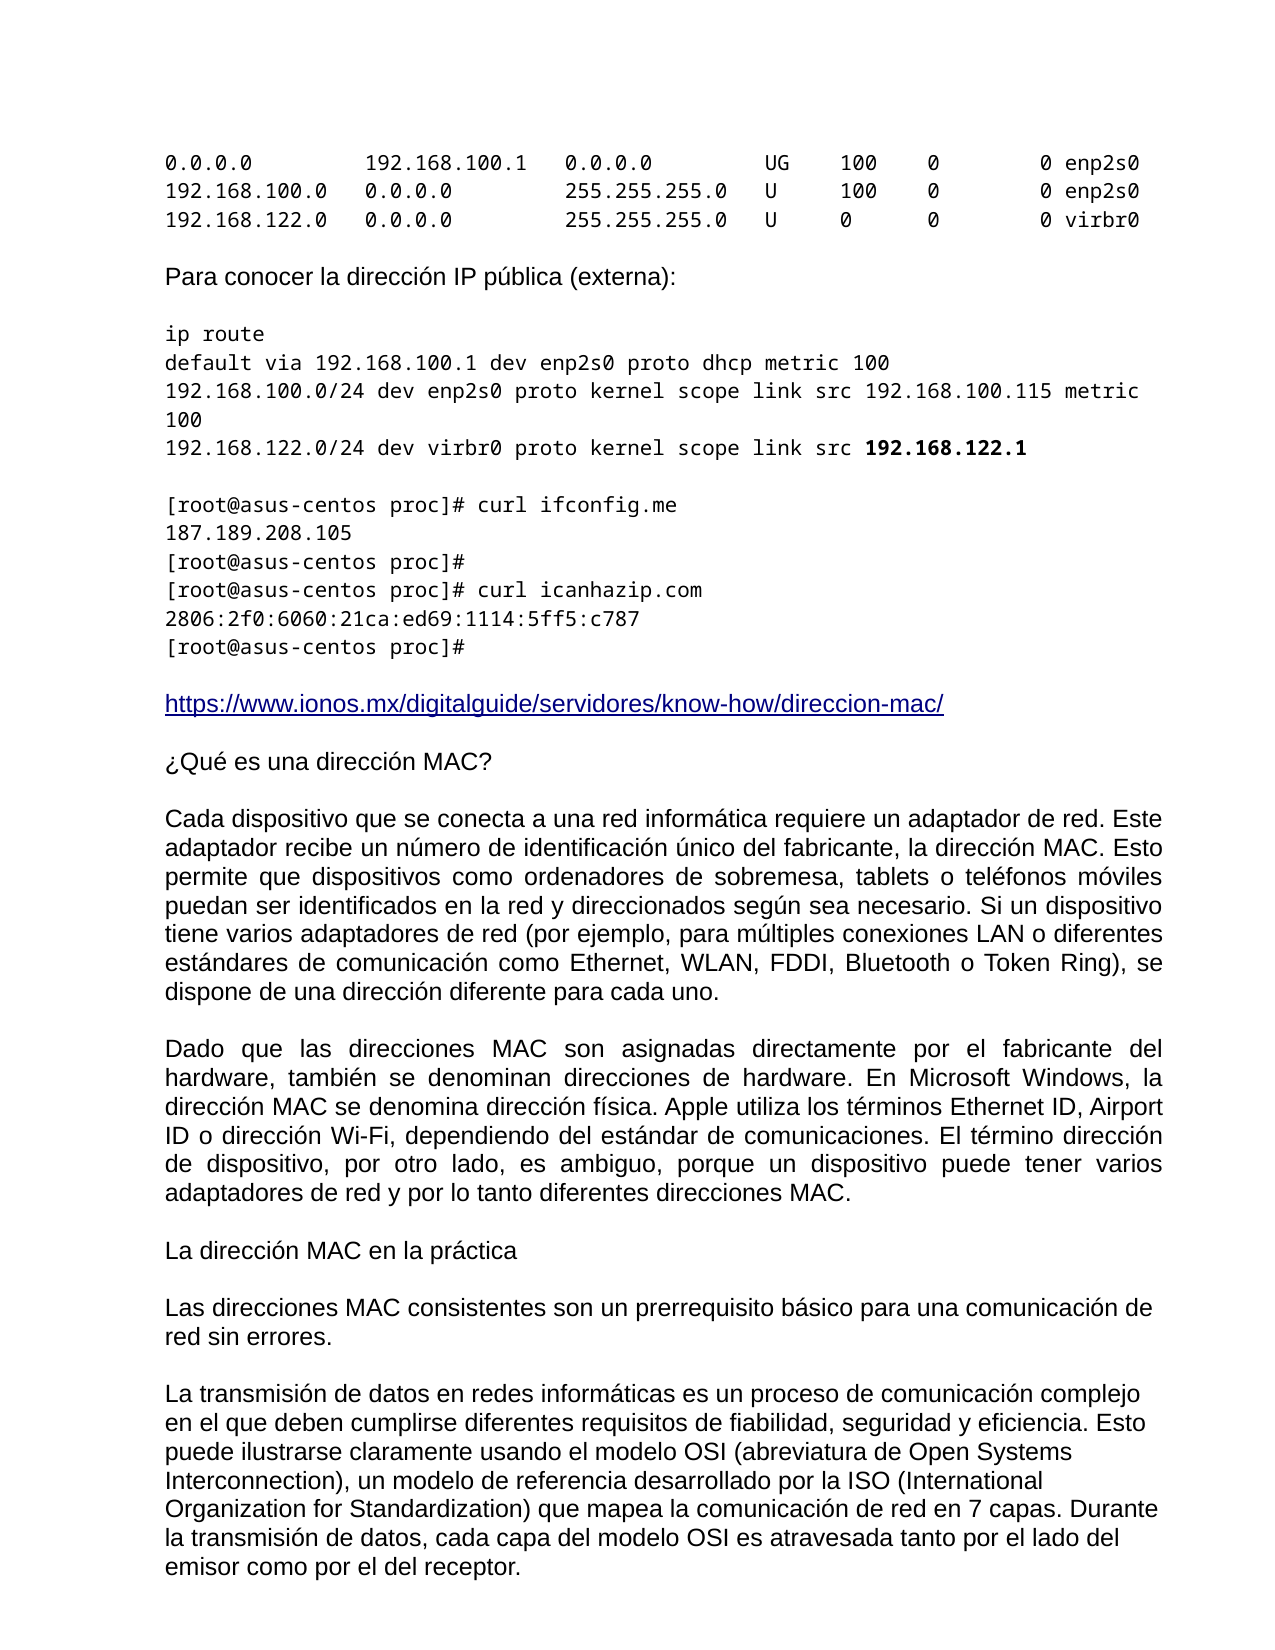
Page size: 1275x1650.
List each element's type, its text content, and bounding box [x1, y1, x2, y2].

text 192.168.100.0 0.0.0.0 255.255.255.0 U 100 0 0 enp2s0 [164, 176, 1164, 205]
text 192.168.100.0/24 dev enp2s0 proto kernel scope link src 192.168.100.115 metric 100 [164, 376, 1164, 433]
text La dirección MAC en la práctica [164, 1236, 1164, 1264]
text 0.0.0.0 192.168.100.1 0.0.0.0 UG 100 0 0 enp2s0 [164, 148, 1164, 176]
text La transmisión de datos en redes informáticas es un proceso de comunicación complejo en el que deben cumplirse diferentes requisitos de fiabilidad, seguridad y eficiencia. Esto puede ilustrarse claramente usando el modelo OSI (abreviatura de Open Systems Interconnection), un modelo de referencia desarrollado por la ISO (International Organization for Standardization) que mapea la comunicación de red en 7 capas. Durante la transmisión de datos, cada capa del modelo OSI es atravesada tanto por el lado del emisor como por el del receptor. [164, 1379, 1164, 1581]
text Para conocer la dirección IP pública (externa): [164, 262, 1164, 291]
text Dado que las direcciones MAC son asignadas directamente por el fabricante del hardware, también se denominan direcciones de hardware. En Microsoft Windows, la dirección MAC se denomina dirección física. Apple utiliza los términos Ethernet ID, Airport ID o dirección Wi-Fi, dependiendo del estándar de comunicaciones. El término dirección de dispositivo, por otro lado, es ambiguo, porque un dispositivo puede tener varios adaptadores de red y por lo tanto diferentes direcciones MAC. [164, 1034, 1164, 1207]
text 2806:2f0:6060:21ca:ed69:1114:5ff5:c787 [164, 604, 1164, 632]
text [root@asus-centos proc]# [164, 547, 1164, 575]
text [root@asus-centos proc]# curl ifconfig.me [164, 490, 1164, 518]
text ¿Qué es una dirección MAC? [164, 747, 1164, 776]
text https://www.ionos.mx/digitalguide/servidores/know-how/direccion-mac/ [164, 689, 1164, 718]
text 192.168.122.0/24 dev virbr0 proto kernel scope link src 192.168.122.1 [164, 433, 1164, 462]
text ip route [164, 319, 1164, 348]
text default via 192.168.100.1 dev enp2s0 proto dhcp metric 100 [164, 348, 1164, 376]
text [root@asus-centos proc]# [164, 632, 1164, 661]
text Las direcciones MAC consistentes son un prerrequisito básico para una comunicación de red sin errores. [164, 1293, 1164, 1351]
text [root@asus-centos proc]# curl icanhazip.com [164, 575, 1164, 604]
text 187.189.208.105 [164, 518, 1164, 547]
text Cada dispositivo que se conecta a una red informática requiere un adaptador de red. Este adaptador recibe un número de identificación único del fabricante, la dirección MAC. Esto permite que dispositivos como ordenadores de sobremesa, tablets o teléfonos móviles puedan ser identificados en la red y direccionados según sea necesario. Si un dispositivo tiene varios adaptadores de red (por ejemplo, para múltiples conexiones LAN o diferentes estándares de comunicación como Ethernet, WLAN, FDDI, Bluetooth o Token Ring), se dispone de una dirección diferente para cada uno. [164, 804, 1164, 1006]
text 192.168.122.0 0.0.0.0 255.255.255.0 U 0 0 0 virbr0 [164, 205, 1164, 233]
